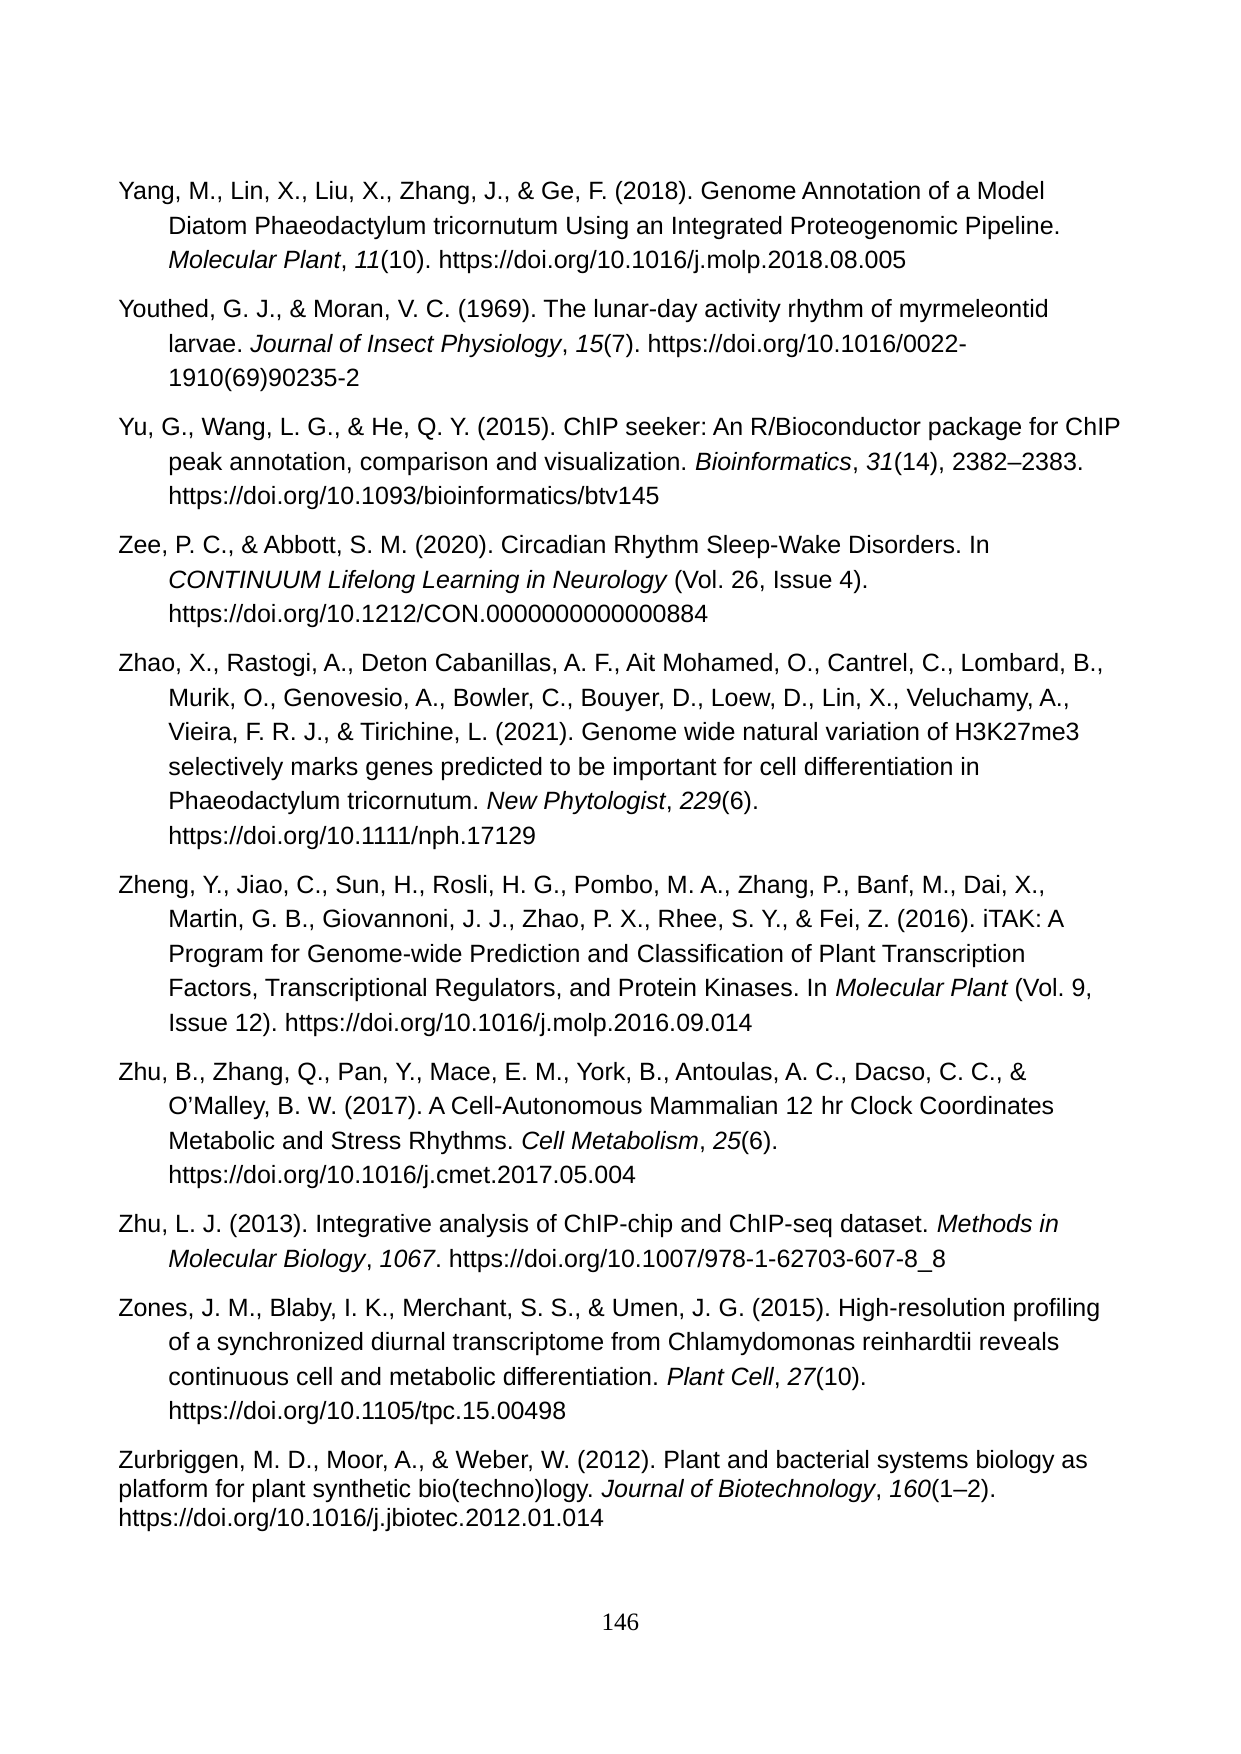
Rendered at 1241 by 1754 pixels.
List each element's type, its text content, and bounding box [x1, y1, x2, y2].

text Zhao, X., Rastogi, A., Deton Cabanillas, A. F., Ait Mohamed, O., Cantrel, C., Lombard, B., Murik, O., Genovesio, A., Bowler, C., Bouyer, D., Loew, D., Lin, X., Veluchamy, A., Vieira, F. R. J., & Tirichine, L. (2021). Genome wide natural variation of H3K27me3 selectively marks genes predicted to be important for cell differentiation in Phaeodactylum tricornutum. New Phytologist, 229(6). https://doi.org/10.1111/nph.17129 [118, 648, 1122, 849]
text Zhu, L. J. (2013). Integrative analysis of ChIP-chip and ChIP-seq dataset. Methods in Molecular Biology, 1067. https://doi.org/10.1007/978-1-62703-607-8_8 [118, 1209, 1122, 1273]
text Youthed, G. J., & Moran, V. C. (1969). The lunar-day activity rhythm of myrmeleontid larvae. Journal of Insect Physiology, 15(7). https://doi.org/10.1016/0022-1910(69)90235-2 [118, 294, 1122, 392]
text Zurbriggen, M. D., Moor, A., & Weber, W. (2012). Plant and bacterial systems biology as platform for plant synthetic bio(techno)logy. Journal of Biotechnology, 160(1–2). https://doi.org/10.1016/j.jbiotec.2012.01.014 [118, 1445, 1122, 1532]
text Zhu, B., Zhang, Q., Pan, Y., Mace, E. M., York, B., Antoulas, A. C., Dacso, C. C., & O’Malley, B. W. (2017). A Cell-Autonomous Mammalian 12 hr Clock Coordinates Metabolic and Stress Rhythms. Cell Metabolism, 25(6). https://doi.org/10.1016/j.cmet.2017.05.004 [118, 1057, 1122, 1189]
text Zee, P. C., & Abbott, S. M. (2020). Circadian Rhythm Sleep-Wake Disorders. In CONTINUUM Lifelong Learning in Neurology (Vol. 26, Issue 4). https://doi.org/10.1212/CON.0000000000000884 [118, 530, 1122, 628]
text Zones, J. M., Blaby, I. K., Merchant, S. S., & Umen, J. G. (2015). High-resolution profiling of a synchronized diurnal transcriptome from Chlamydomonas reinhardtii reveals continuous cell and metabolic differentiation. Plant Cell, 27(10). https://doi.org/10.1105/tpc.15.00498 [118, 1293, 1122, 1425]
text Yang, M., Lin, X., Liu, X., Zhang, J., & Ge, F. (2018). Genome Annotation of a Model Diatom Phaeodactylum tricornutum Using an Integrated Proteogenomic Pipeline. Molecular Plant, 11(10). https://doi.org/10.1016/j.molp.2018.08.005 [118, 176, 1122, 274]
text Yu, G., Wang, L. G., & He, Q. Y. (2015). ChIP seeker: An R/Bioconductor package for ChIP peak annotation, comparison and visualization. Bioinformatics, 31(14), 2382–2383. https://doi.org/10.1093/bioinformatics/btv145 [118, 412, 1122, 510]
text Zheng, Y., Jiao, C., Sun, H., Rosli, H. G., Pombo, M. A., Zhang, P., Banf, M., Dai, X., Martin, G. B., Giovannoni, J. J., Zhao, P. X., Rhee, S. Y., & Fei, Z. (2016). iTAK: A Program for Genome-wide Prediction and Classification of Plant Transcription Factors, Transcriptional Regulators, and Protein Kinases. In Molecular Plant (Vol. 9, Issue 12). https://doi.org/10.1016/j.molp.2016.09.014 [118, 870, 1122, 1037]
